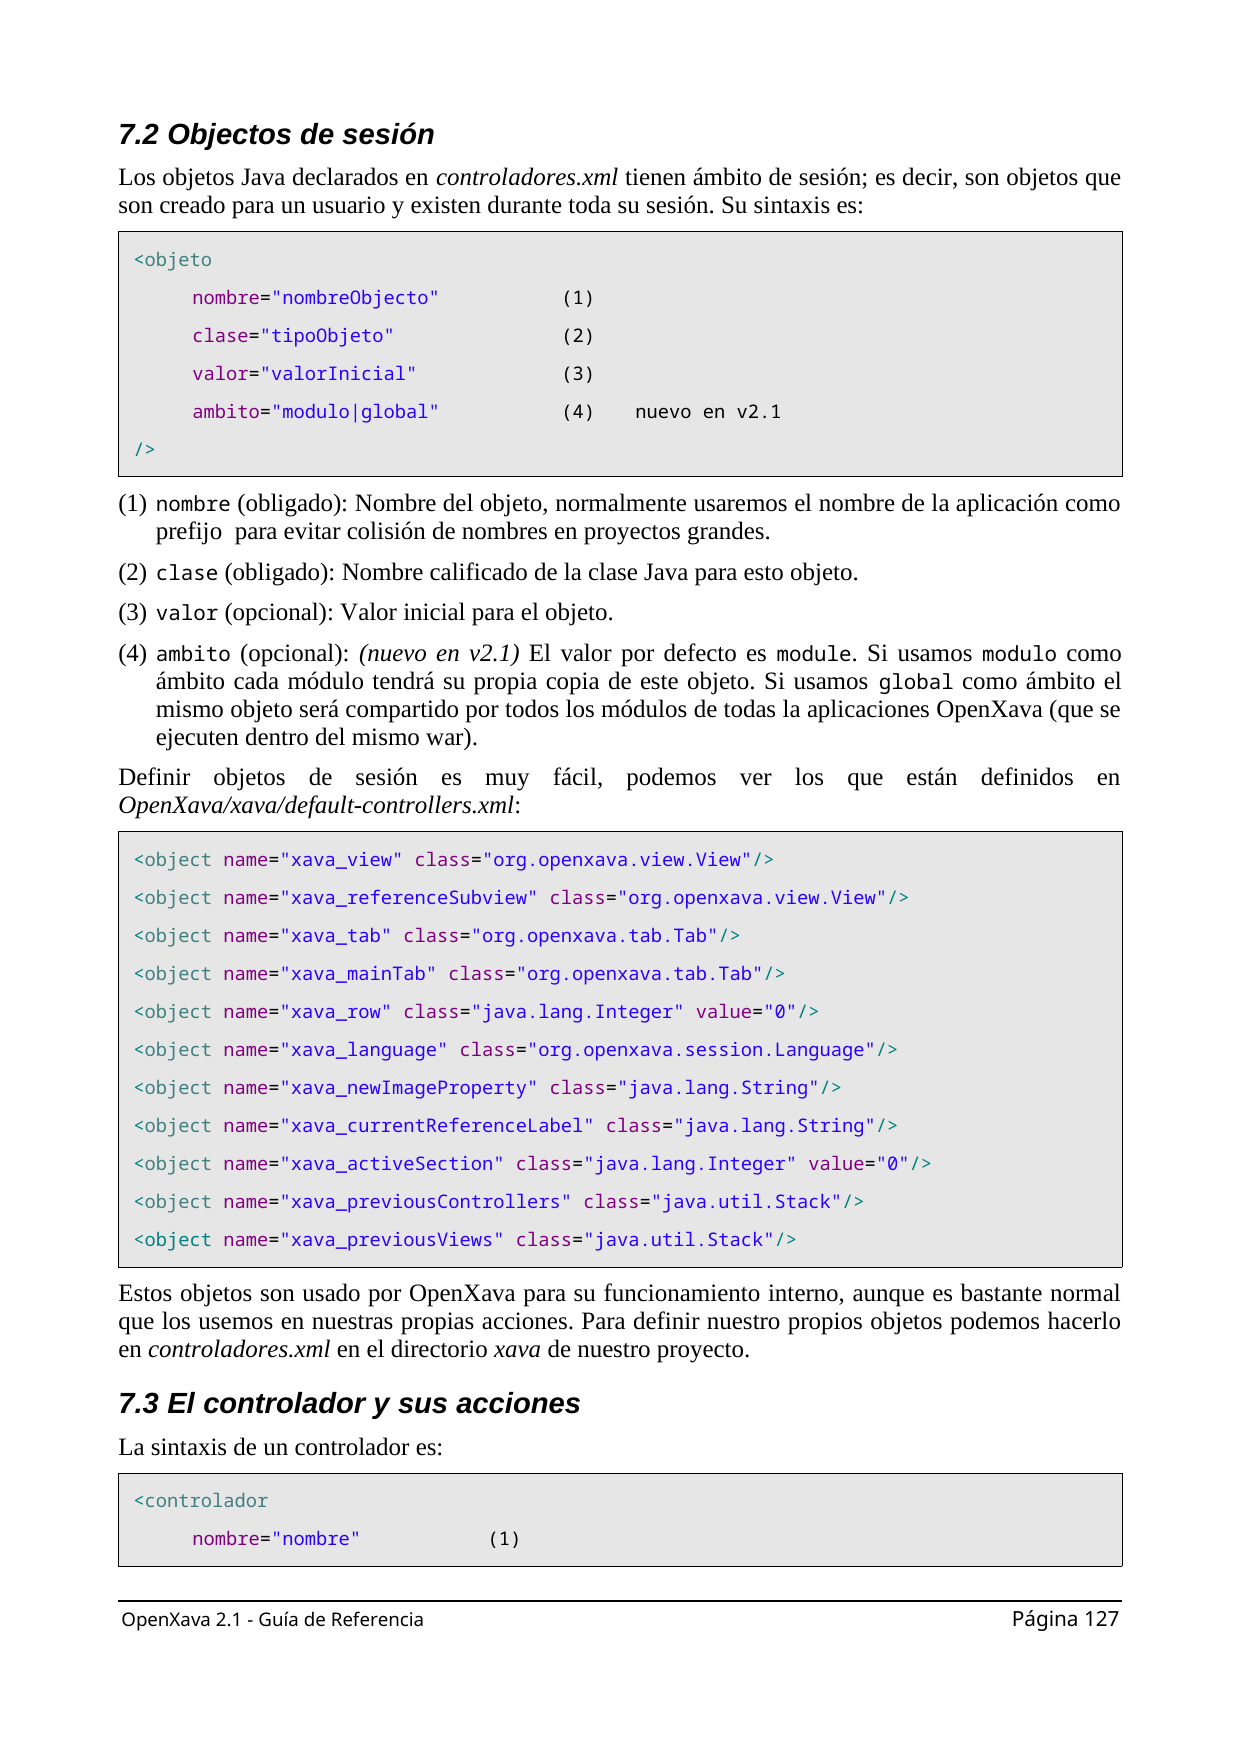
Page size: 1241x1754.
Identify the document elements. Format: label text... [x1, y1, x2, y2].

text <object name="xava_referenceSubview" class="org.openxava.view.View"/> [119, 869, 1122, 907]
text /> [119, 421, 1122, 476]
text <object name="xava_previousViews" class="java.util.Stack"/> [119, 1212, 1122, 1267]
text <object name="xava_row" class="java.lang.Integer" value="0"/> [119, 983, 1122, 1021]
text La sintaxis de un controlador es: [118, 1433, 1122, 1460]
text <object name="xava_view" class="org.openxava.view.View"/> [119, 832, 1122, 869]
text <object name="xava_tab" class="org.openxava.tab.Tab"/> [119, 907, 1122, 945]
text <object name="xava_activeSection" class="java.lang.Integer" value="0"/> [119, 1136, 1122, 1173]
text valor="valorInicial" (3) [119, 345, 1122, 383]
subtitle El controlador y sus acciones [118, 1387, 1122, 1420]
text ambito="modulo|global" (4) nuevo en v2.1 [119, 383, 1122, 421]
text <objeto [119, 232, 1122, 269]
text <object name="xava_currentReferenceLabel" class="java.lang.String"/> [119, 1097, 1122, 1136]
list valor (opcional): Valor inicial para el objeto. [118, 598, 1122, 627]
text nombre="nombre" (1) [119, 1511, 1122, 1566]
text clase="tipoObjeto" (2) [119, 307, 1122, 345]
text Definir objetos de sesión es muy fácil, podemos ver los que están definidos en OpenXava/xava/default-controllers.xml: [118, 763, 1122, 819]
text Los objetos Java declarados en controladores.xml tienen ámbito de sesión; es decir, son objetos que son creado para un usuario y existen durante toda su sesión. Su sintaxis es: [118, 163, 1122, 219]
list ambito (opcional): (nuevo en v2.1) El valor por defecto es module. Si usamos modulo como ámbito cada módulo tendrá su propia copia de este objeto. Si usamos global como ámbito el mismo objeto será compartido por todos los módulos de todas la aplicaciones OpenXava (que se ejecuten dentro del mismo war). [118, 639, 1122, 751]
text nombre="nombreObjecto" (1) [119, 269, 1122, 307]
text Estos objetos son usado por OpenXava para su funcionamiento interno, aunque es bastante normal que los usemos en nuestras propias acciones. Para definir nuestro propios objetos podemos hacerlo en controladores.xml en el directorio xava de nuestro proyecto. [118, 1279, 1122, 1362]
text <object name="xava_mainTab" class="org.openxava.tab.Tab"/> [119, 945, 1122, 983]
text <object name="xava_newImageProperty" class="java.lang.String"/> [119, 1059, 1122, 1097]
list clase (obligado): Nombre calificado de la clase Java para esto objeto. [118, 558, 1122, 586]
text <object name="xava_language" class="org.openxava.session.Language"/> [119, 1021, 1122, 1059]
text <object name="xava_previousControllers" class="java.util.Stack"/> [119, 1173, 1122, 1212]
subtitle Objectos de sesión [118, 118, 1122, 151]
text <controlador [119, 1474, 1122, 1511]
list nombre (obligado): Nombre del objeto, normalmente usaremos el nombre de la aplicación como prefijo para evitar colisión de nombres en proyectos grandes. [118, 489, 1122, 545]
